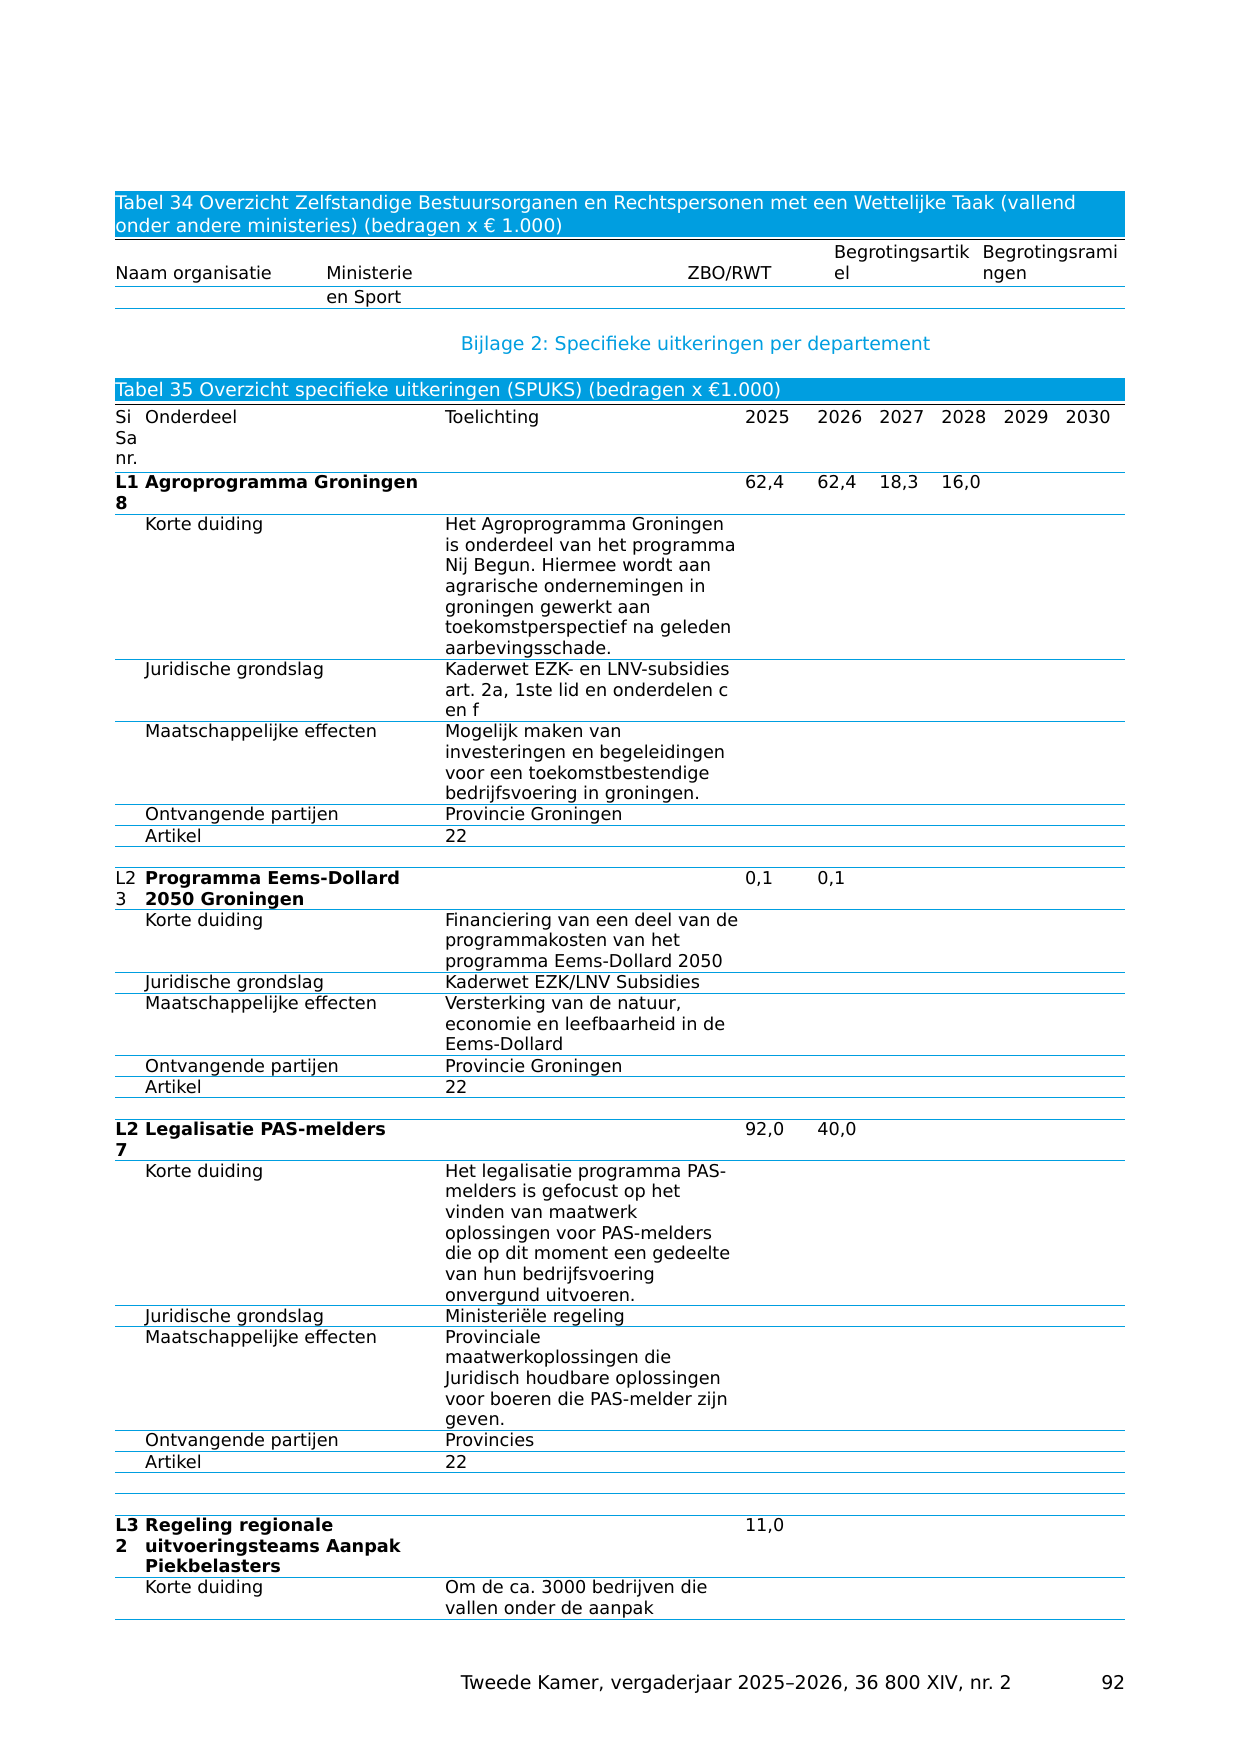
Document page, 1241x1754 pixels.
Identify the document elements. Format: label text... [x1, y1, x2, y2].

table_cell [742, 1431, 814, 1451]
table_cell [1000, 994, 1062, 1055]
table_cell [115, 1431, 142, 1451]
table_cell [814, 805, 876, 825]
table_cell Maatschappelijke effecten [142, 994, 442, 1055]
table_cell [742, 847, 814, 867]
table_cell [1063, 515, 1125, 658]
table_cell [742, 515, 814, 658]
table_cell [876, 660, 938, 721]
table_cell [814, 910, 876, 971]
table_cell [1000, 1473, 1062, 1493]
table_cell Legalisatie PAS-melders [142, 1120, 442, 1160]
table_cell [1000, 515, 1062, 658]
table_cell [1000, 805, 1062, 825]
table_cell Provincies [442, 1431, 742, 1451]
table_cell [742, 1077, 814, 1097]
table_cell [814, 1077, 876, 1097]
table_cell [742, 1098, 814, 1118]
table_cell [876, 847, 938, 867]
table_cell [1000, 1516, 1062, 1577]
table_cell [115, 847, 142, 867]
table_cell Begrotingsramingen [979, 240, 1125, 286]
title Bijlage 2: Specifieke uitkeringen per departement [461, 333, 1125, 355]
table_cell 2030 [1063, 405, 1125, 472]
table_cell [814, 515, 876, 658]
table_cell Korte duiding [142, 515, 442, 658]
table_cell [742, 1306, 814, 1326]
table_cell [1000, 868, 1062, 909]
table_cell 22 [442, 1077, 742, 1097]
table_cell [742, 1161, 814, 1305]
table_cell [938, 994, 1000, 1055]
table_cell [1063, 1098, 1125, 1118]
table_cell 16,0 [938, 473, 1000, 513]
table_cell L23 [115, 868, 142, 909]
table_cell Provincie Groningen [442, 805, 742, 825]
table_cell Korte duiding [142, 1578, 442, 1619]
table_cell [814, 994, 876, 1055]
table_cell [115, 994, 142, 1055]
table_cell [115, 973, 142, 993]
table_cell [1000, 1431, 1062, 1451]
table_cell Mogelijk maken van investeringen en begeleidingen voor een toekomstbestendige bedrijfsvoering in groningen. [442, 722, 742, 804]
table_cell 0,1 [742, 868, 814, 909]
table_cell [115, 1056, 142, 1076]
table_cell [1063, 1120, 1125, 1160]
table_cell [1000, 1306, 1062, 1326]
table_cell [1063, 660, 1125, 721]
table_cell [814, 1516, 876, 1577]
table_cell [742, 660, 814, 721]
table_cell L27 [115, 1120, 142, 1160]
table_cell Naam organisatie [115, 240, 323, 286]
table_cell Toelichting [442, 405, 742, 472]
table_cell [876, 1161, 938, 1305]
table_cell [814, 973, 876, 993]
table_cell [876, 1452, 938, 1472]
table_cell [938, 1161, 1000, 1305]
table_cell [685, 287, 831, 307]
table_cell [876, 994, 938, 1055]
table_cell [742, 1056, 814, 1076]
table_cell [115, 1306, 142, 1326]
table_cell Kaderwet EZK/LNV Subsidies [442, 973, 742, 993]
table_cell [1000, 722, 1062, 804]
table_cell [1063, 722, 1125, 804]
table_cell [742, 805, 814, 825]
table_cell [742, 1327, 814, 1430]
table_cell [876, 1494, 938, 1514]
table_cell [1063, 1077, 1125, 1097]
table_cell [115, 1327, 142, 1430]
table_cell Korte duiding [142, 910, 442, 971]
table_cell [814, 1327, 876, 1430]
table_cell [142, 1098, 442, 1118]
table_cell [742, 973, 814, 993]
table_cell [1063, 1431, 1125, 1451]
table_cell [814, 1098, 876, 1118]
table_cell 2026 [814, 405, 876, 472]
table_cell Begrotingsartikel [831, 240, 979, 286]
table_cell [938, 1098, 1000, 1118]
table_cell ZBO/RWT [685, 240, 831, 286]
table_cell [1063, 1578, 1125, 1619]
table_cell [814, 1056, 876, 1076]
table_cell [876, 805, 938, 825]
table_cell [876, 1056, 938, 1076]
table_cell [938, 1120, 1000, 1160]
table_cell [742, 994, 814, 1055]
table_cell Ontvangende partijen [142, 805, 442, 825]
table_cell [876, 1516, 938, 1577]
table_cell [1000, 1098, 1062, 1118]
table_cell [115, 1452, 142, 1472]
table_cell [115, 660, 142, 721]
table_cell [115, 1473, 142, 1493]
table_cell [115, 910, 142, 971]
table_cell Om de ca. 3000 bedrijven die vallen onder de aanpak [442, 1578, 742, 1619]
table_cell Ontvangende partijen [142, 1056, 442, 1076]
table_cell [115, 287, 323, 307]
table_cell [1000, 826, 1062, 846]
table_cell [1000, 1452, 1062, 1472]
table_cell 2025 [742, 405, 814, 472]
table_cell [1063, 1473, 1125, 1493]
table_cell [742, 1578, 814, 1619]
table_cell [1063, 1327, 1125, 1430]
table_cell Het legalisatie programma PAS-melders is gefocust op het vinden van maatwerk oplossingen voor PAS-melders die op dit moment een gedeelte van hun bedrijfsvoering onvergund uitvoeren. [442, 1161, 742, 1305]
table_cell [442, 1516, 742, 1577]
table_cell 11,0 [742, 1516, 814, 1577]
table_cell [938, 1516, 1000, 1577]
table_cell [938, 1473, 1000, 1493]
table_cell [876, 1431, 938, 1451]
table_cell [115, 1098, 142, 1118]
table_cell 22 [442, 826, 742, 846]
table_cell [814, 1578, 876, 1619]
table_cell 22 [442, 1452, 742, 1472]
table_cell [115, 1578, 142, 1619]
table_cell [938, 1494, 1000, 1514]
table_cell [876, 722, 938, 804]
table_cell [876, 1120, 938, 1160]
table_cell [876, 1578, 938, 1619]
table_cell en Sport [323, 287, 684, 307]
table_cell [1000, 1494, 1062, 1514]
table_cell [1000, 473, 1062, 513]
table_cell [142, 847, 442, 867]
table_cell [814, 660, 876, 721]
table_cell [1063, 910, 1125, 971]
table_cell [442, 1494, 742, 1514]
table_cell Onderdeel [142, 405, 442, 472]
table_cell [814, 722, 876, 804]
table_cell [1000, 1120, 1062, 1160]
table_cell [814, 1494, 876, 1514]
table_cell [742, 1494, 814, 1514]
table_cell [876, 826, 938, 846]
table_cell [876, 973, 938, 993]
table_cell [1000, 1327, 1062, 1430]
table_cell Provincie Groningen [442, 1056, 742, 1076]
table_cell Juridische grondslag [142, 660, 442, 721]
table_cell [1000, 660, 1062, 721]
table_cell [876, 1098, 938, 1118]
table_cell [442, 1473, 742, 1493]
table_cell SiSa nr. [115, 405, 142, 472]
table_cell [1063, 805, 1125, 825]
table_cell Maatschappelijke effecten [142, 1327, 442, 1430]
table_cell Artikel [142, 1452, 442, 1472]
table_cell [876, 1327, 938, 1430]
table_cell [979, 287, 1125, 307]
table_cell Versterking van de natuur, economie en leefbaarheid in de Eems-Dollard [442, 994, 742, 1055]
table_cell [814, 1306, 876, 1326]
table_cell 18,3 [876, 473, 938, 513]
table_cell [938, 847, 1000, 867]
table_cell [1000, 1056, 1062, 1076]
table_cell [1000, 910, 1062, 971]
table_cell [442, 847, 742, 867]
table_cell Artikel [142, 1077, 442, 1097]
table_cell [742, 722, 814, 804]
table_cell [938, 660, 1000, 721]
table_cell [142, 1473, 442, 1493]
table_cell [442, 868, 742, 909]
table_cell [142, 1494, 442, 1514]
table_cell 40,0 [814, 1120, 876, 1160]
table_cell Korte duiding [142, 1161, 442, 1305]
table_cell [442, 1098, 742, 1118]
table_cell Regeling regionale uitvoeringsteams Aanpak Piekbelasters [142, 1516, 442, 1577]
table_cell Ontvangende partijen [142, 1431, 442, 1451]
table_cell L18 [115, 473, 142, 513]
table_cell [1063, 1056, 1125, 1076]
table_cell [814, 1473, 876, 1493]
table_cell [1063, 1494, 1125, 1514]
table_cell [938, 910, 1000, 971]
table_cell [1063, 1516, 1125, 1577]
table_cell L32 [115, 1516, 142, 1577]
table_cell [115, 826, 142, 846]
table_cell 62,4 [742, 473, 814, 513]
table_cell 62,4 [814, 473, 876, 513]
table_cell [1063, 994, 1125, 1055]
table_cell [938, 973, 1000, 993]
table_cell Kaderwet EZK- en LNV-subsidies art. 2a, 1ste lid en onderdelen c en f [442, 660, 742, 721]
table_cell [442, 1120, 742, 1160]
table_cell Agroprogramma Groningen [142, 473, 442, 513]
table_cell [814, 1161, 876, 1305]
table_cell [938, 805, 1000, 825]
table_cell [115, 1161, 142, 1305]
table_cell [938, 868, 1000, 909]
table_cell 2028 [938, 405, 1000, 472]
table_cell [876, 910, 938, 971]
table_cell [742, 1473, 814, 1493]
table_cell [1063, 473, 1125, 513]
table_cell 2027 [876, 405, 938, 472]
table_cell Provinciale maatwerkoplossingen die Juridisch houdbare oplossingen voor boeren die PAS-melder zijn geven. [442, 1327, 742, 1430]
table_cell Juridische grondslag [142, 1306, 442, 1326]
table_cell [115, 1077, 142, 1097]
table_cell [814, 847, 876, 867]
table_cell Juridische grondslag [142, 973, 442, 993]
table_cell [938, 515, 1000, 658]
table_cell [1063, 1306, 1125, 1326]
table_cell [876, 868, 938, 909]
table_cell [1063, 1161, 1125, 1305]
table_cell [1000, 1077, 1062, 1097]
table_cell [1000, 1161, 1062, 1305]
table_cell [938, 1306, 1000, 1326]
table_cell 2029 [1000, 405, 1062, 472]
table_cell Programma Eems-Dollard 2050 Groningen [142, 868, 442, 909]
table_cell [876, 515, 938, 658]
table_cell Financiering van een deel van de programmakosten van het programma Eems-Dollard 2050 [442, 910, 742, 971]
table_cell [814, 826, 876, 846]
table_cell [1063, 973, 1125, 993]
table_cell [814, 1431, 876, 1451]
table_cell 92,0 [742, 1120, 814, 1160]
table_cell [876, 1306, 938, 1326]
table_cell [876, 1077, 938, 1097]
table_cell [876, 1473, 938, 1493]
table_cell [115, 805, 142, 825]
table_cell [1063, 826, 1125, 846]
table_cell [115, 515, 142, 658]
table_cell [814, 1452, 876, 1472]
table_cell [831, 287, 979, 307]
table_cell [442, 473, 742, 513]
table_cell [938, 826, 1000, 846]
table_cell [938, 1077, 1000, 1097]
table_cell [1000, 973, 1062, 993]
table_cell [1063, 847, 1125, 867]
table_cell [115, 1494, 142, 1514]
table_cell 0,1 [814, 868, 876, 909]
table_cell [938, 1578, 1000, 1619]
table_cell [1063, 868, 1125, 909]
table_cell Ministeriële regeling [442, 1306, 742, 1326]
table_cell [938, 722, 1000, 804]
table_cell [1000, 847, 1062, 867]
table_cell [1000, 1578, 1062, 1619]
table_cell [742, 910, 814, 971]
table_cell [938, 1431, 1000, 1451]
table_cell [938, 1452, 1000, 1472]
table_cell [115, 722, 142, 804]
table_cell Artikel [142, 826, 442, 846]
table_cell [1063, 1452, 1125, 1472]
table_cell Maatschappelijke effecten [142, 722, 442, 804]
table_cell [742, 1452, 814, 1472]
table_cell Ministerie [323, 240, 684, 286]
table_cell [742, 826, 814, 846]
table_cell [938, 1327, 1000, 1430]
table_cell [938, 1056, 1000, 1076]
table_cell Het Agroprogramma Groningen is onderdeel van het programma Nij Begun. Hiermee wordt aan agrarische ondernemingen in groningen gewerkt aan toekomstperspectief na geleden aarbevingsschade. [442, 515, 742, 658]
